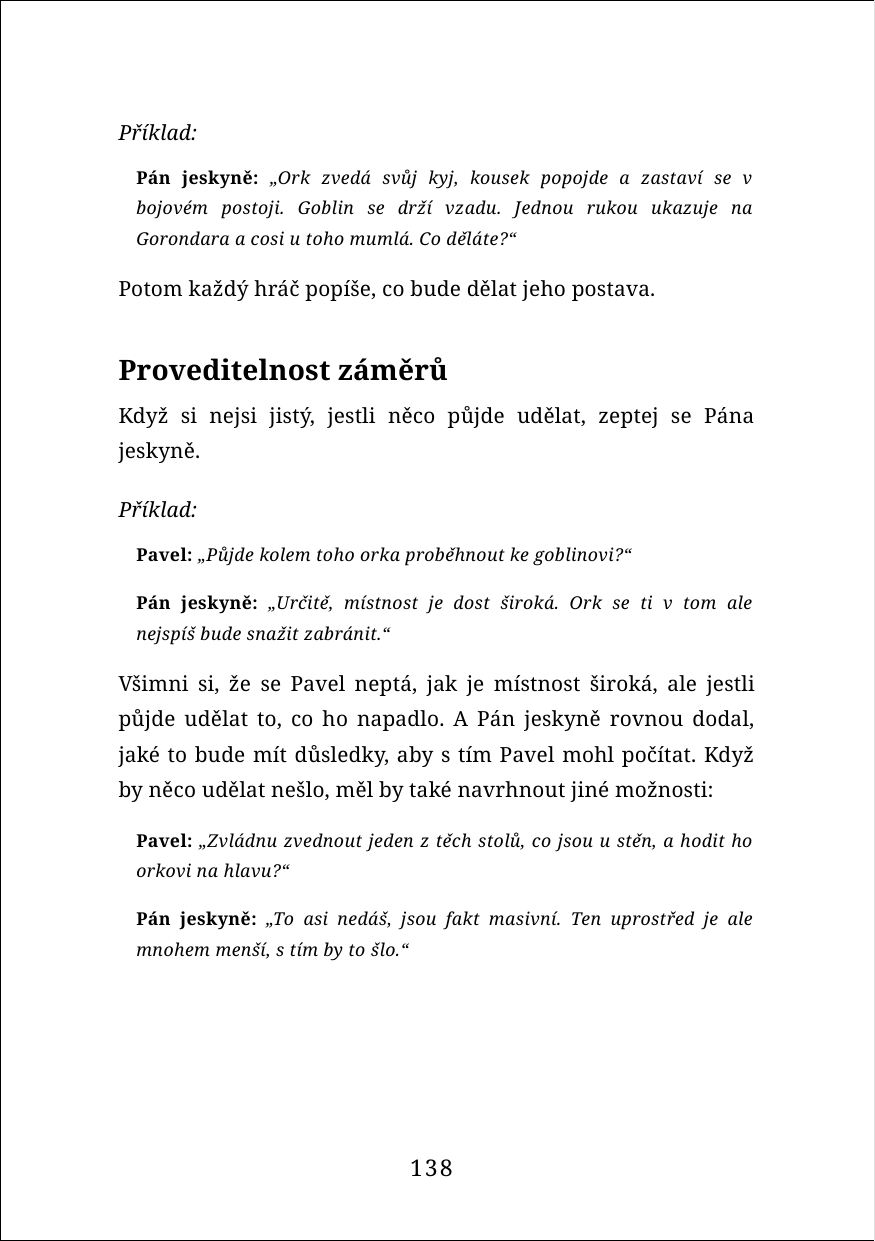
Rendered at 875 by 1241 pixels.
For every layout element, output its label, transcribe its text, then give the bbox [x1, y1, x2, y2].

text Pavel: „Půjde kolem toho orka proběhnout ke goblinovi?“ [136, 543, 756, 567]
text Pavel: „Zvládnu zvednout jeden z těch stolů, co jsou u stěn, a hodit ho orkovi na hlavu?“ [136, 829, 756, 883]
text Potom každý hráč popíše, co bude dělat jeho postava. [118, 274, 756, 302]
text Pán jeskyně: „Určitě, místnost je dost široká. Ork se ti v tom ale nejspíš bude snažit zabránit.“ [136, 591, 756, 645]
text Když si nejsi jistý, jestli něco půjde udělat, zeptej se Pána jeskyně. [118, 401, 756, 465]
text Všimni si, že se Pavel neptá, jak je místnost široká, ale jestli půjde udělat to, co ho napadlo. A Pán jeskyně rovnou dodal, jaké to bude mít důsledky, aby s tím Pavel mohl počítat. Když by něco udělat nešlo, měl by také navrhnout jiné možnosti: [118, 669, 756, 804]
text Příklad: [118, 118, 756, 147]
text Příklad: [118, 496, 756, 524]
text Pán jeskyně: „Ork zvedá svůj kyj, kousek popojde a zastaví se v bojovém postoji. Goblin se drží vzadu. Jednou rukou ukazuje na Gorondara a cosi u toho mumlá. Co děláte?“ [136, 166, 756, 250]
text Pán jeskyně: „To asi nedáš, jsou fakt masivní. Ten uprostřed je ale mnohem menší, s tím by to šlo.“ [136, 907, 756, 961]
subtitle Proveditelnost záměrů [118, 351, 756, 389]
